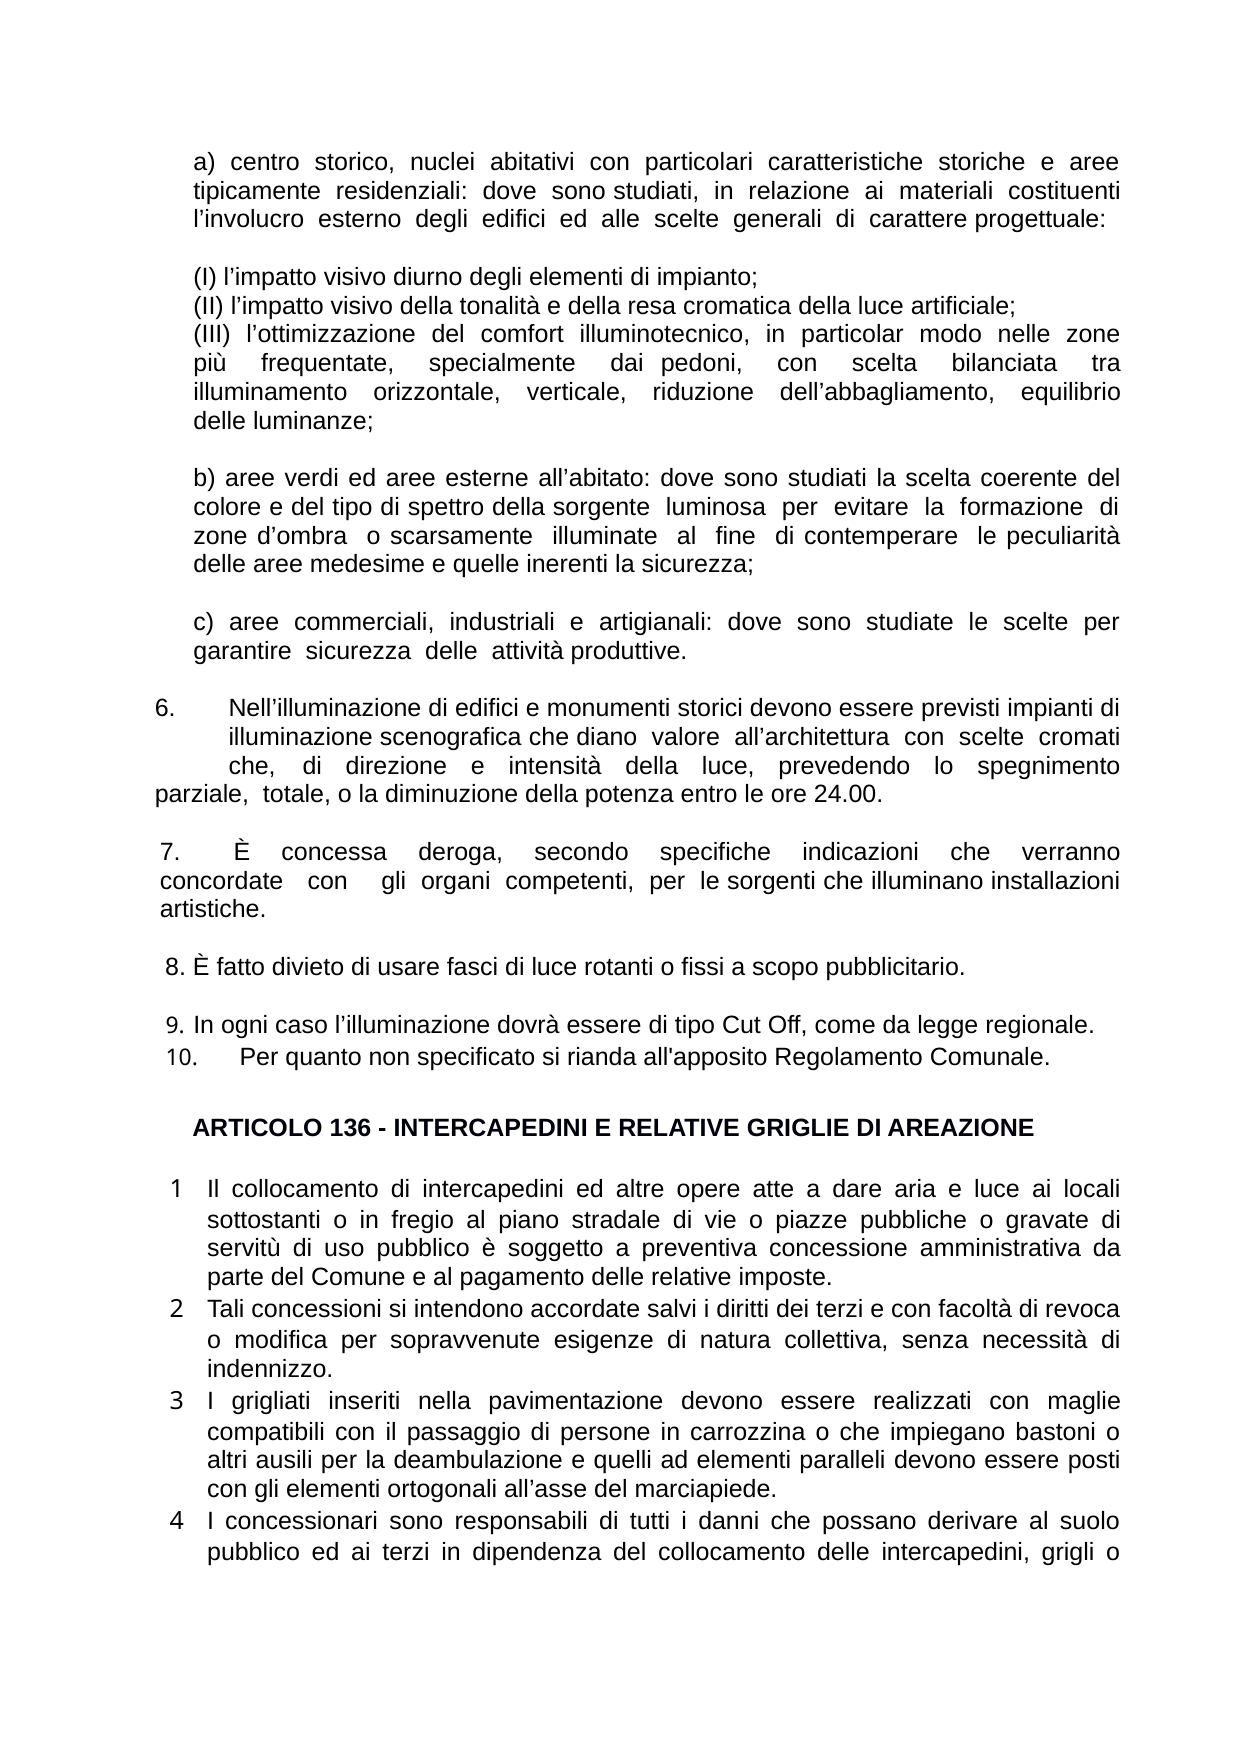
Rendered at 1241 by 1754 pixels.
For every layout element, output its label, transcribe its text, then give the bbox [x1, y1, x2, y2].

list I grigliati inseriti nella pavimentazione devono essere realizzati con maglie compatibili con il passaggio di persone in carrozzina o che impiegano bastoni o altri ausili per la deambulazione e quelli ad elementi paralleli devono essere posti con gli elementi ortogonali all’asse del marciapiede. [169, 1382, 1122, 1503]
list (III) l’ottimizzazione del comfort illuminotecnico, in particolar modo nelle zone più frequentate, specialmente dai pedoni, con scelta bilanciata tra illuminamento orizzontale, verticale, riduzione dell’abbagliamento, equilibrio delle luminanze; [193, 319, 1122, 434]
list In ogni caso l’illuminazione dovrà essere di tipo Cut Off, come da legge regionale. [165, 1009, 1122, 1041]
list Il collocamento di intercapedini ed altre opere atte a dare aria e luce ai locali sottostanti o in fregio al piano stradale di vie o piazze pubbliche o gravate di servitù di uso pubblico è soggetto a preventiva concessione amministrativa da parte del Comune e al pagamento delle relative imposte. [169, 1171, 1122, 1291]
list Per quanto non specificato si rianda all'apposito Regolamento Comunale. [165, 1041, 1122, 1072]
list I concessionari sono responsabili di tutti i danni che possano derivare al suolo pubblico ed ai terzi in dipendenza del collocamento delle intercapedini, grigli o [169, 1503, 1122, 1566]
list b) aree verdi ed aree esterne all’abitato: dove sono studiati la scelta coerente del colore e del tipo di spettro della sorgente luminosa per evitare la formazione di zone d’ombra o scarsamente illuminate al fine di contemperare le peculiarità delle aree medesime e quelle inerenti la sicurezza; [193, 463, 1122, 578]
list (I) l’impatto visivo diurno degli elementi di impianto; [193, 262, 1122, 291]
list a) centro storico, nuclei abitativi con particolari caratteristiche storiche e aree tipicamente residenziali: dove sono studiati, in relazione ai materiali costituenti l’involucro esterno degli edifici ed alle scelte generali di carattere progettuale: [193, 147, 1122, 233]
list 6. Nell’illuminazione di edifici e monumenti storici devono essere previsti impianti di illuminazione scenografica che diano valore all’architettura con scelte cromati che, di direzione e intensità della luce, prevedendo lo spegnimento parziale, totale, o la diminuzione della potenza entro le ore 24.00. [154, 693, 1122, 808]
list c) aree commerciali, industriali e artigianali: dove sono studiate le scelte per garantire sicurezza delle attività produttive. [193, 607, 1122, 664]
subtitle ARTICOLO 136 - INTERCAPEDINI E RELATIVE GRIGLIE DI AREAZIONE [162, 1113, 1122, 1142]
list 7. È concessa deroga, secondo specifiche indicazioni che verranno concordate con gli organi competenti, per le sorgenti che illuminano installazioni artistiche. [159, 837, 1122, 923]
list 8. È fatto divieto di usare fasci di luce rotanti o fissi a scopo pubblicitario. [118, 952, 1122, 981]
list Tali concessioni si intendono accordate salvi i diritti dei terzi e con facoltà di revoca o modifica per sopravvenute esigenze di natura collettiva, senza necessità di indennizzo. [169, 1291, 1122, 1382]
list (II) l’impatto visivo della tonalità e della resa cromatica della luce artificiale; [193, 291, 1122, 319]
